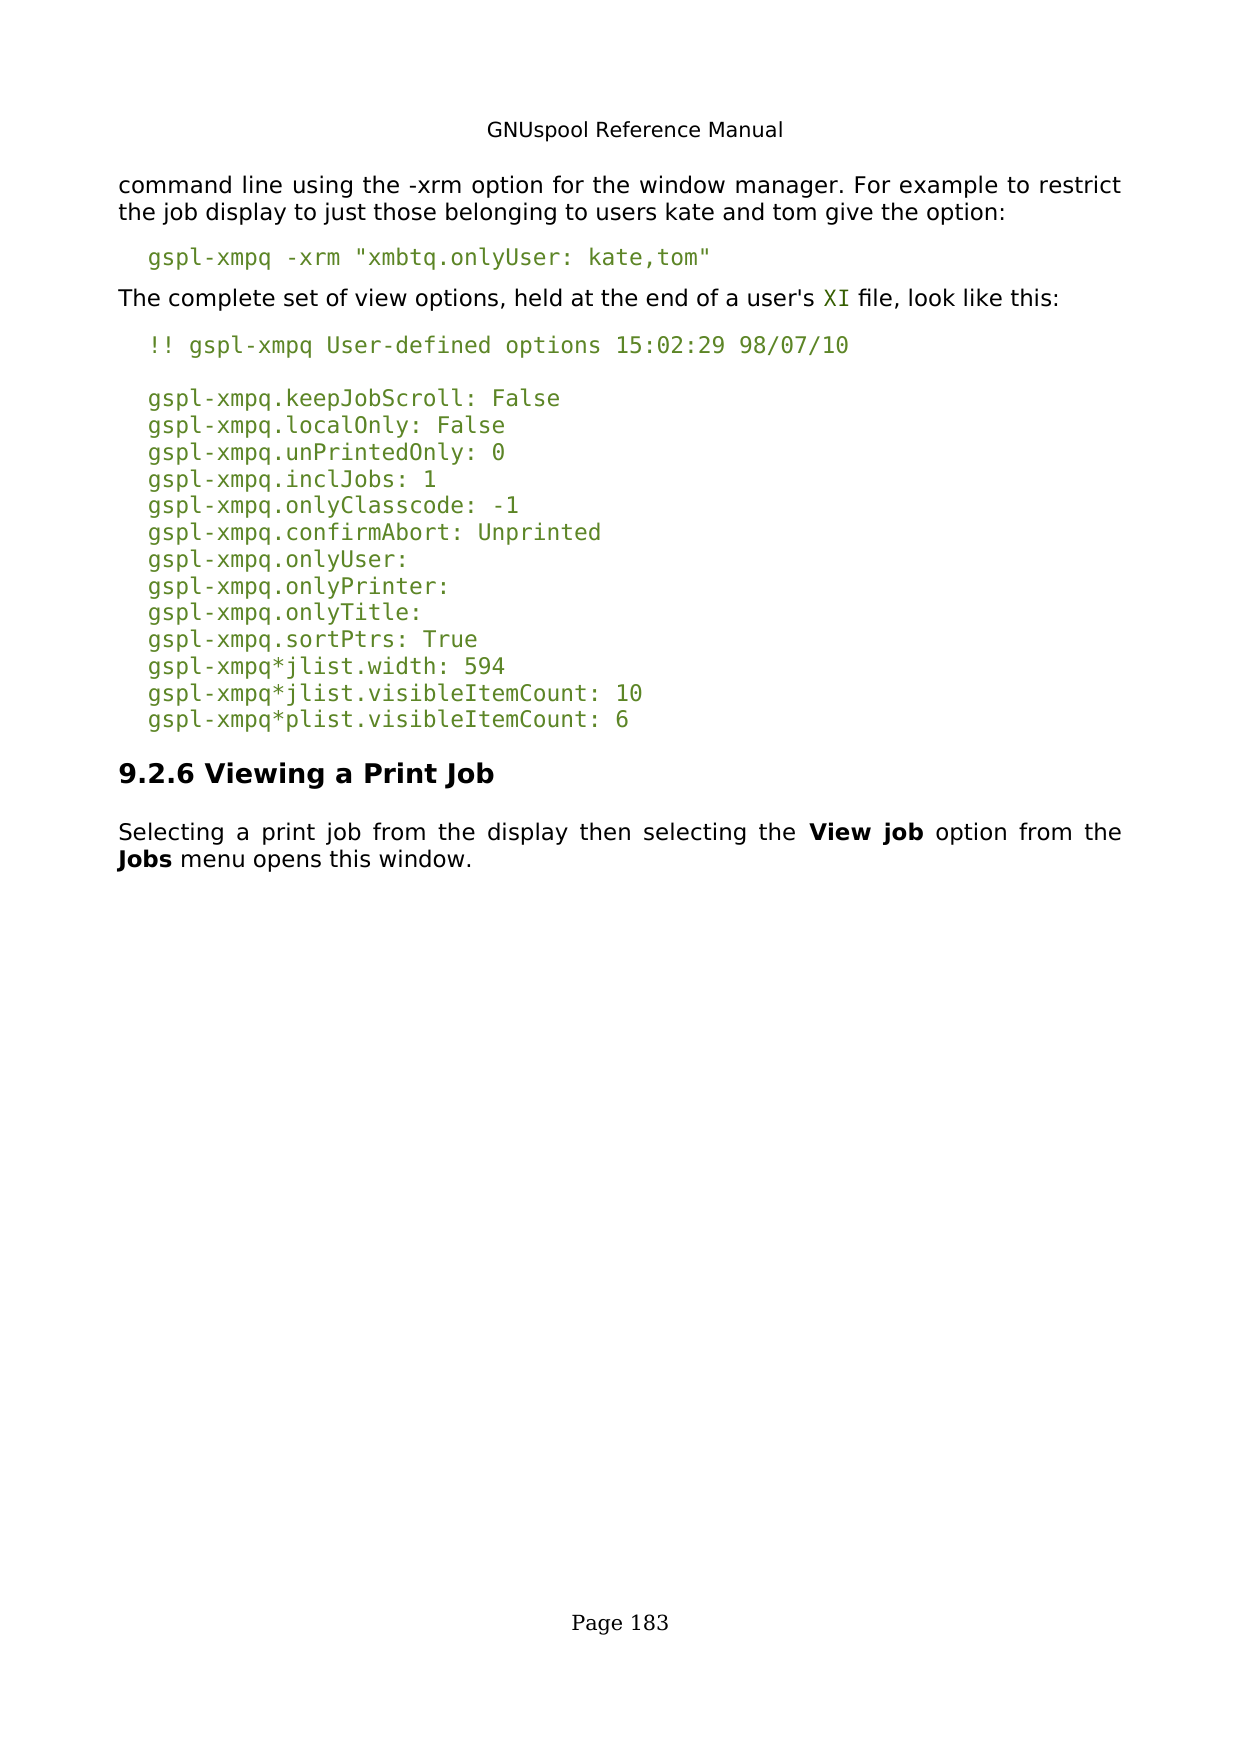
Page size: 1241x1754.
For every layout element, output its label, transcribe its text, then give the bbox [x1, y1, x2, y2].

text gspl-xmpq -xrm "xmbtq.onlyUser: kate,tom" [148, 244, 1122, 271]
text command line using the -xrm option for the window manager. For example to restrict the job display to just those belonging to users kate and tom give the option: [118, 172, 1122, 225]
subtitle Viewing a Print Job [118, 758, 1122, 790]
text Selecting a print job from the display then selecting the View job option from the Jobs menu opens this window. [118, 819, 1122, 873]
text The complete set of view options, held at the end of a user's XI file, look like this: [118, 282, 1122, 313]
text !! gspl-xmpq User-defined options 15:02:29 98/07/10 gspl-xmpq.keepJobScroll: False gspl-xmpq.localOnly: False gspl-xmpq.unPrintedOnly: 0 gspl-xmpq.inclJobs: 1 gspl-xmpq.onlyClasscode: -1 gspl-xmpq.confirmAbort: Unprinted gspl-xmpq.onlyUser: gspl-xmpq.onlyPrinter: gspl-xmpq.onlyTitle: gspl-xmpq.sortPtrs: True gspl-xmpq*jlist.width: 594 gspl-xmpq*jlist.visibleItemCount: 10 gspl-xmpq*plist.visibleItemCount: 6 [148, 332, 1122, 733]
